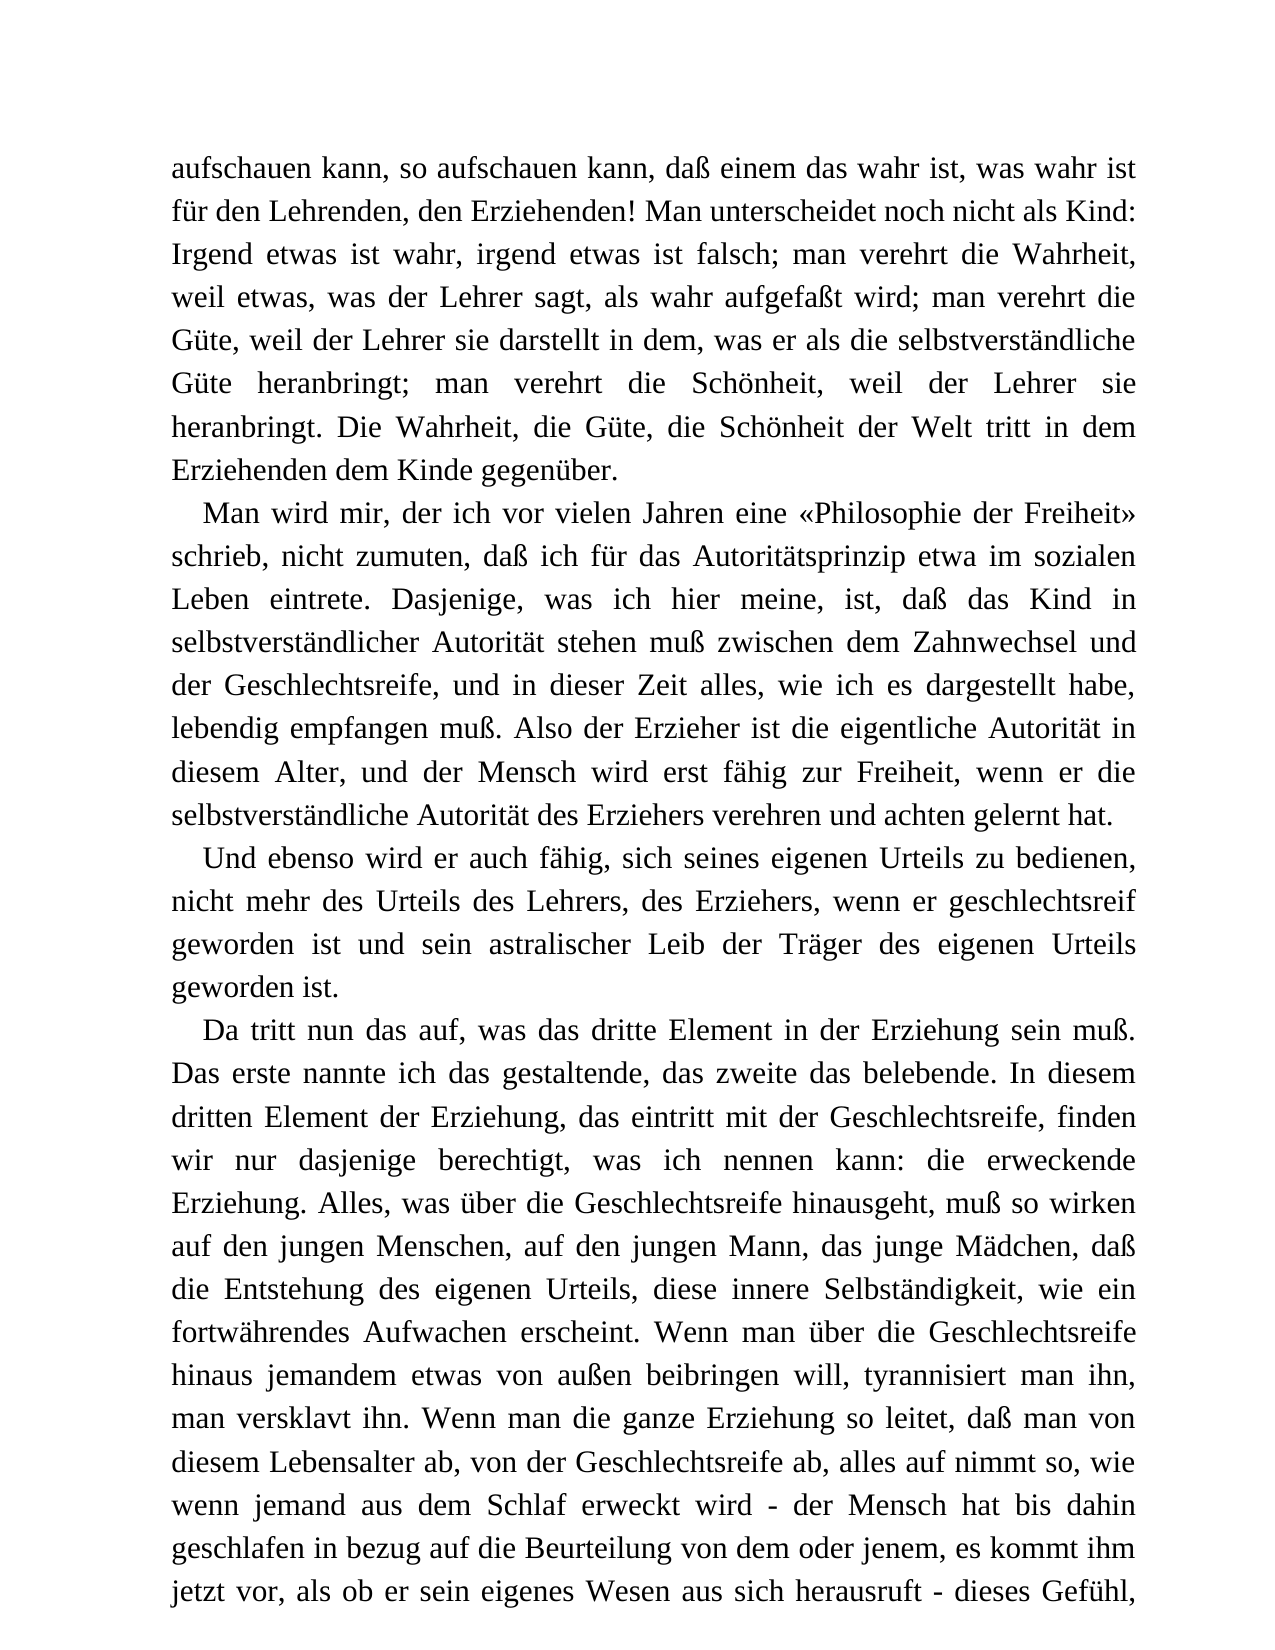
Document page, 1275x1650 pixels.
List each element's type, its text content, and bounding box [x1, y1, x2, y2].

text aufschauen kann, so aufschauen kann, daß einem das wahr ist, was wahr ist für den Lehrenden, den Erziehenden! Man unterscheidet noch nicht als Kind: Irgend etwas ist wahr, irgend etwas ist falsch; man verehrt die Wahrheit, weil etwas, was der Lehrer sagt, als wahr aufgefaßt wird; man verehrt die Güte, weil der Lehrer sie darstellt in dem, was er als die selbstverständliche Güte heranbringt; man verehrt die Schönheit, weil der Lehrer sie heranbringt. Die Wahrheit, die Güte, die Schönheit der Welt tritt in dem Erziehenden dem Kinde gegenüber. [171, 149, 1137, 487]
text Und ebenso wird er auch fähig, sich seines eigenen Urteils zu bedienen, nicht mehr des Urteils des Lehrers, des Erziehers, wenn er geschlechtsreif geworden ist und sein astralischer Leib der Träger des eigenen Urteils geworden ist. [171, 839, 1137, 1004]
text Man wird mir, der ich vor vielen Jahren eine «Philosophie der Freiheit» schrieb, nicht zumuten, daß ich für das Autoritätsprinzip etwa im sozialen Leben eintrete. Dasjenige, was ich hier meine, ist, daß das Kind in selbstverständlicher Autorität stehen muß zwischen dem Zahnwechsel und der Geschlechtsreife, und in dieser Zeit alles, wie ich es dargestellt habe, lebendig empfangen muß. Also der Erzieher ist die eigentliche Autorität in diesem Alter, und der Mensch wird erst fähig zur Freiheit, wenn er die selbstverständliche Autorität des Erziehers verehren und achten gelernt hat. [171, 494, 1137, 832]
text Da tritt nun das auf, was das dritte Element in der Erziehung sein muß. Das erste nannte ich das gestaltende, das zweite das belebende. In diesem dritten Element der Erziehung, das eintritt mit der Geschlechtsreife, finden wir nur dasjenige berechtigt, was ich nennen kann: die erweckende Erziehung. Alles, was über die Geschlechtsreife hinausgeht, muß so wirken auf den jungen Menschen, auf den jungen Mann, das junge Mädchen, daß die Entstehung des eigenen Urteils, diese innere Selbständigkeit, wie ein fortwährendes Aufwachen erscheint. Wenn man über die Geschlechtsreife hinaus jemandem etwas von außen beibringen will, tyrannisiert man ihn, man versklavt ihn. Wenn man die ganze Erziehung so leitet, daß man von diesem Lebensalter ab, von der Geschlechtsreife ab, alles auf nimmt so, wie wenn jemand aus dem Schlaf erweckt wird - der Mensch hat bis dahin geschlafen in bezug auf die Beurteilung von dem oder jenem, es kommt ihm jetzt vor, als ob er sein eigenes Wesen aus sich herausruft - dieses Gefühl, [171, 1012, 1137, 1608]
